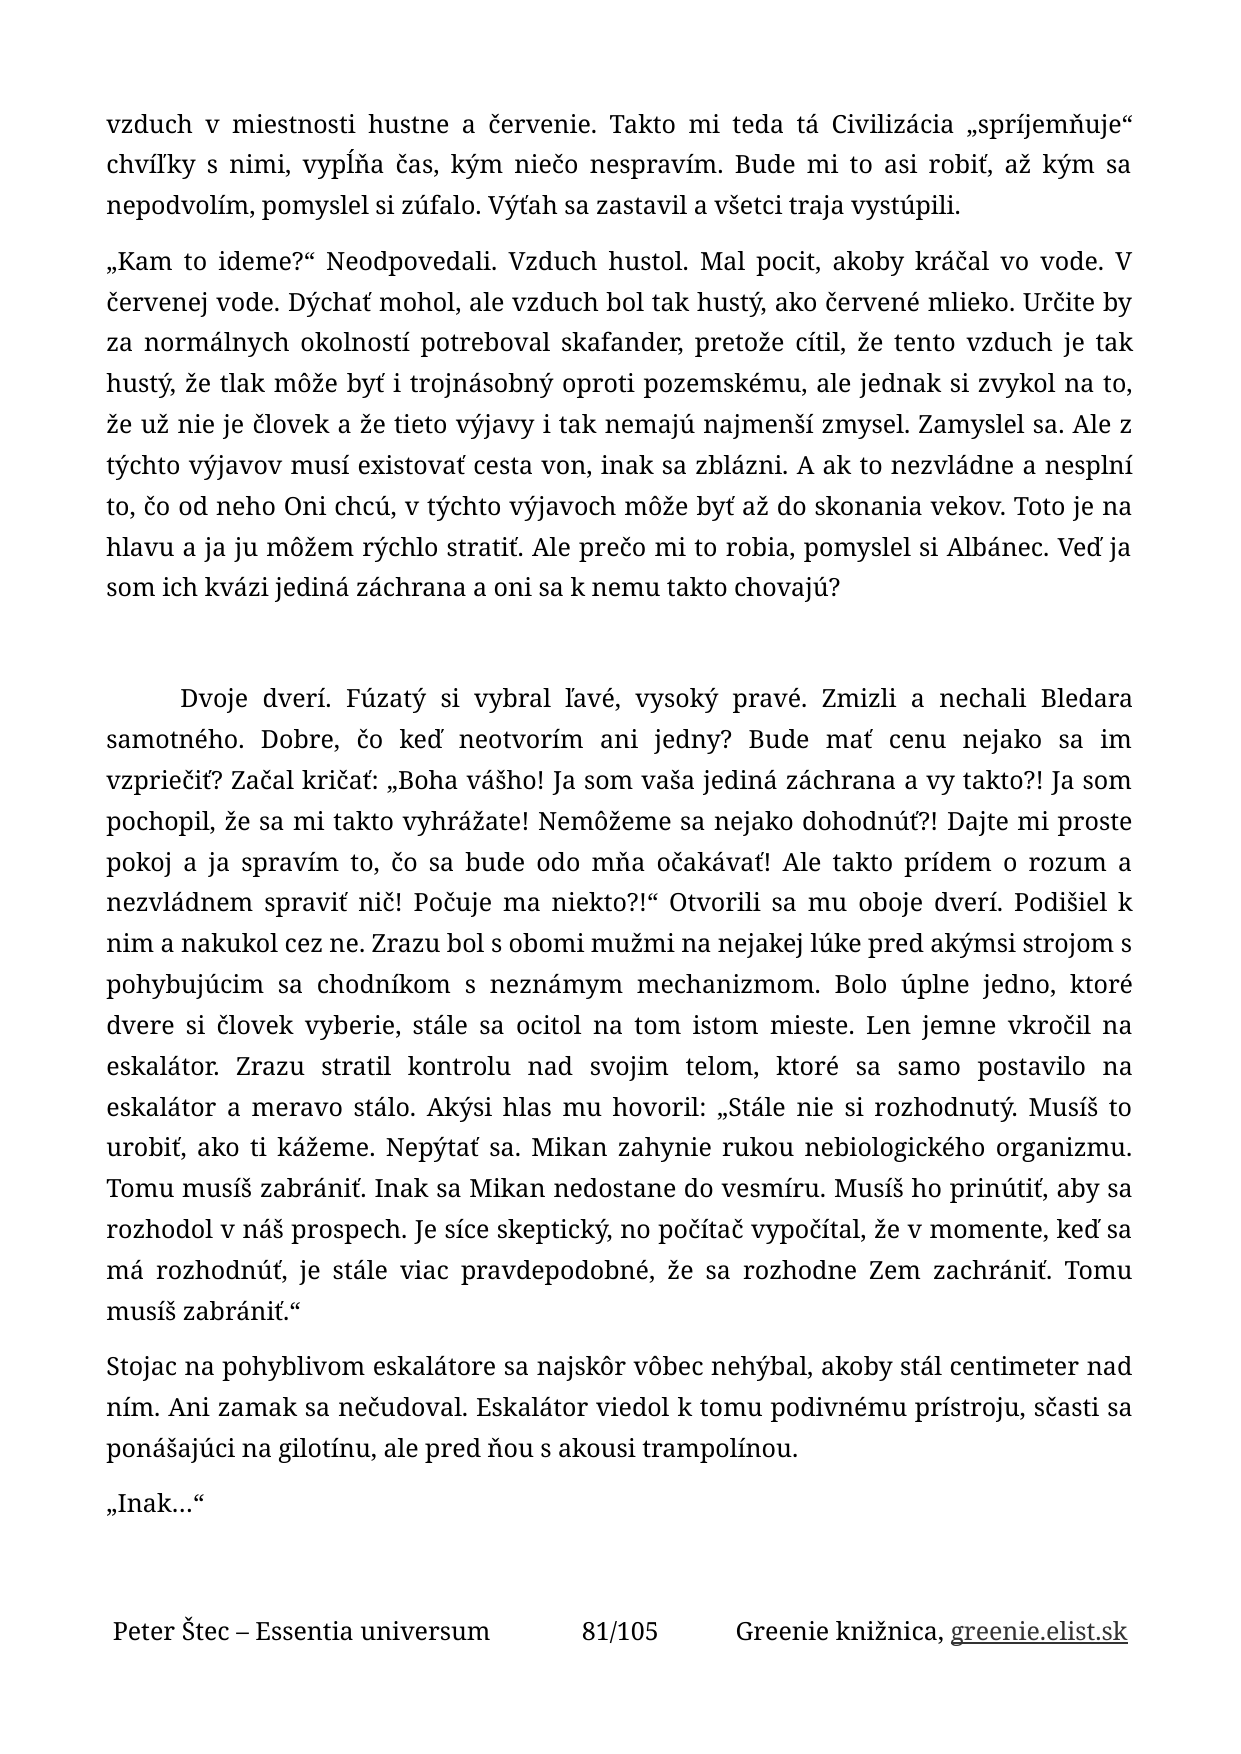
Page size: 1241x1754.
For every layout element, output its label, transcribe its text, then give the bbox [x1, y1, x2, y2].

text Dvoje dverí. Fúzatý si vybral ľavé, vysoký pravé. Zmizli a nechali Bledara samotného. Dobre, čo keď neotvorím ani jedny? Bude mať cenu nejako sa im vzpriečiť? Začal kričať: „Boha vášho! Ja som vaša jediná záchrana a vy takto?! Ja som pochopil, že sa mi takto vyhrážate! Nemôžeme sa nejako dohodnúť?! Dajte mi proste pokoj a ja spravím to, čo sa bude odo mňa očakávať! Ale takto prídem o rozum a nezvládnem spraviť nič! Počuje ma niekto?!“ Otvorili sa mu oboje dverí. Podišiel k nim a nakukol cez ne. Zrazu bol s obomi mužmi na nejakej lúke pred akýmsi strojom s pohybujúcim sa chodníkom s neznámym mechanizmom. Bolo úplne jedno, ktoré dvere si človek vyberie, stále sa ocitol na tom istom mieste. Len jemne vkročil na eskalátor. Zrazu stratil kontrolu nad svojim telom, ktoré sa samo postavilo na eskalátor a meravo stálo. Akýsi hlas mu hovoril: „Stále nie si rozhodnutý. Musíš to urobiť, ako ti kážeme. Nepýtať sa. Mikan zahynie rukou nebiologického organizmu. Tomu musíš zabrániť. Inak sa Mikan nedostane do vesmíru. Musíš ho prinútiť, aby sa rozhodol v náš prospech. Je síce skeptický, no počítač vypočítal, že v momente, keď sa má rozhodnúť, je stále viac pravdepodobné, že sa rozhodne Zem zachrániť. Tomu musíš zabrániť.“ [106, 681, 1134, 1327]
text „Inak…“ [106, 1486, 1134, 1520]
text vzduch v miestnosti hustne a červenie. Takto mi teda tá Civilizácia „spríjemňuje“ chvíľky s nimi, vypĺňa čas, kým niečo nespravím. Bude mi to asi robiť, až kým sa nepodvolím, pomyslel si zúfalo. Výťah sa zastavil a všetci traja vystúpili. [106, 106, 1134, 222]
text „Kam to ideme?“ Neodpovedali. Vzduch hustol. Mal pocit, akoby kráčal vo vode. V červenej vode. Dýchať mohol, ale vzduch bol tak hustý, ako červené mlieko. Určite by za normálnych okolností potreboval skafander, pretože cítil, že tento vzduch je tak hustý, že tlak môže byť i trojnásobný oproti pozemskému, ale jednak si zvykol na to, že už nie je človek a že tieto výjavy i tak nemajú najmenší zmysel. Zamyslel sa. Ale z týchto výjavov musí existovať cesta von, inak sa zblázni. A ak to nezvládne a nesplní to, čo od neho Oni chcú, v týchto výjavoch môže byť až do skonania vekov. Toto je na hlavu a ja ju môžem rýchlo stratiť. Ale prečo mi to robia, pomyslel si Albánec. Veď ja som ich kvázi jediná záchrana a oni sa k nemu takto chovajú? [106, 243, 1134, 604]
text Stojac na pohyblivom eskalátore sa najskôr vôbec nehýbal, akoby stál centimeter nad ním. Ani zamak sa nečudoval. Eskalátor viedol k tomu podivnému prístroju, sčasti sa ponášajúci na gilotínu, ale pred ňou s akousi trampolínou. [106, 1349, 1134, 1464]
